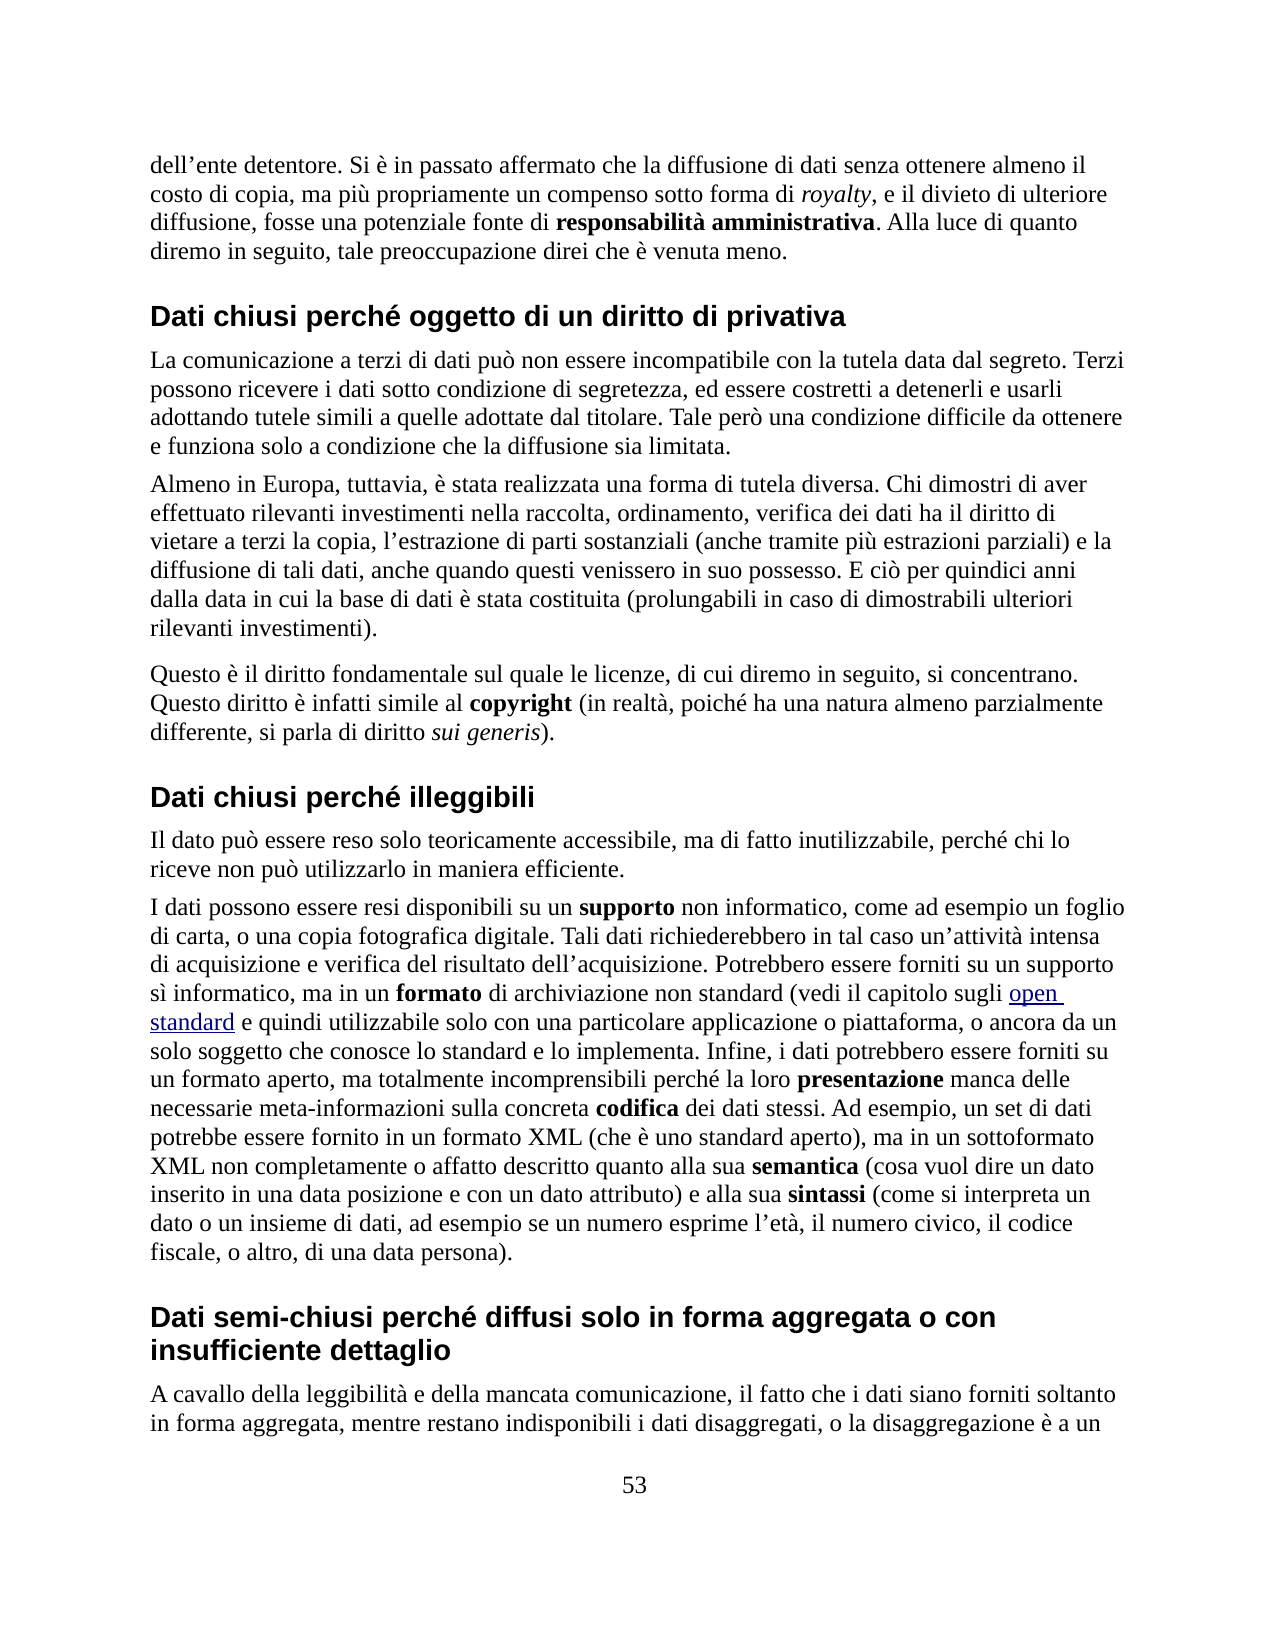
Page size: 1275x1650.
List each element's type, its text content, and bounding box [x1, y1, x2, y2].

subtitle Dati chiusi perché illeggibili [150, 779, 1125, 813]
subtitle Dati semi-chiusi perché diffusi solo in forma aggregata o con insufficiente dettaglio [150, 1300, 1125, 1367]
subtitle Dati chiusi perché oggetto di un diritto di privativa [150, 299, 1125, 332]
text Almeno in Europa, tuttavia, è stata realizzata una forma di tutela diversa. Chi dimostri di aver effettuato rilevanti investimenti nella raccolta, ordinamento, verifica dei dati ha il diritto di vietare a terzi la copia, l’estrazione di parti sostanziali (anche tramite più estrazioni parziali) e la diffusione di tali dati, anche quando questi venissero in suo possesso. E ciò per quindici anni dalla data in cui la base di dati è stata costituita (prolungabili in caso di dimostrabili ulteriori rilevanti investimenti). [150, 469, 1125, 641]
text dell’ente detentore. Si è in passato affermato che la diffusione di dati senza ottenere almeno il costo di copia, ma più propriamente un compenso sotto forma di royalty, e il divieto di ulteriore diffusione, fosse una potenziale fonte di responsabilità amministrativa. Alla luce di quanto diremo in seguito, tale preoccupazione direi che è venuta meno. [150, 150, 1125, 265]
text La comunicazione a terzi di dati può non essere incompatibile con la tutela data dal segreto. Terzi possono ricevere i dati sotto condizione di segretezza, ed essere costretti a detenerli e usarli adottando tutele simili a quelle adottate dal titolare. Tale però una condizione difficile da ottenere e funziona solo a condizione che la diffusione sia limitata. [150, 345, 1125, 460]
text A cavallo della leggibilità e della mancata comunicazione, il fatto che i dati siano forniti soltanto in forma aggregata, mentre restano indisponibili i dati disaggregati, o la disaggregazione è a un [150, 1379, 1125, 1437]
text Questo è il diritto fondamentale sul quale le licenze, di cui diremo in seguito, si concentrano. Questo diritto è infatti simile al copyright (in realtà, poiché ha una natura almeno parzialmente differente, si parla di diritto sui generis). [150, 659, 1125, 746]
text Il dato può essere reso solo teoricamente accessibile, ma di fatto inutilizzabile, perché chi lo riceve non può utilizzarlo in maniera efficiente. [150, 826, 1125, 883]
text I dati possono essere resi disponibili su un supporto non informatico, come ad esempio un foglio di carta, o una copia fotografica digitale. Tali dati richiederebbero in tal caso un’attività intensa di acquisizione e verifica del risultato dell’acquisizione. Potrebbero essere forniti su un supporto sì informatico, ma in un formato di archiviazione non standard (vedi il capitolo sugli open standard e quindi utilizzabile solo con una particolare applicazione o piattaforma, o ancora da un solo soggetto che conosce lo standard e lo implementa. Infine, i dati potrebbero essere forniti su un formato aperto, ma totalmente incomprensibili perché la loro presentazione manca delle necessarie meta-informazioni sulla concreta codifica dei dati stessi. Ad esempio, un set di dati potrebbe essere fornito in un formato XML (che è uno standard aperto), ma in un sottoformato XML non completamente o affatto descritto quanto alla sua semantica (cosa vuol dire un dato inserito in una data posizione e con un dato attributo) e alla sua sintassi (come si interpreta un dato o un insieme di dati, ad esempio se un numero esprime l’età, il numero civico, il codice fiscale, o altro, di una data persona). [150, 892, 1125, 1266]
